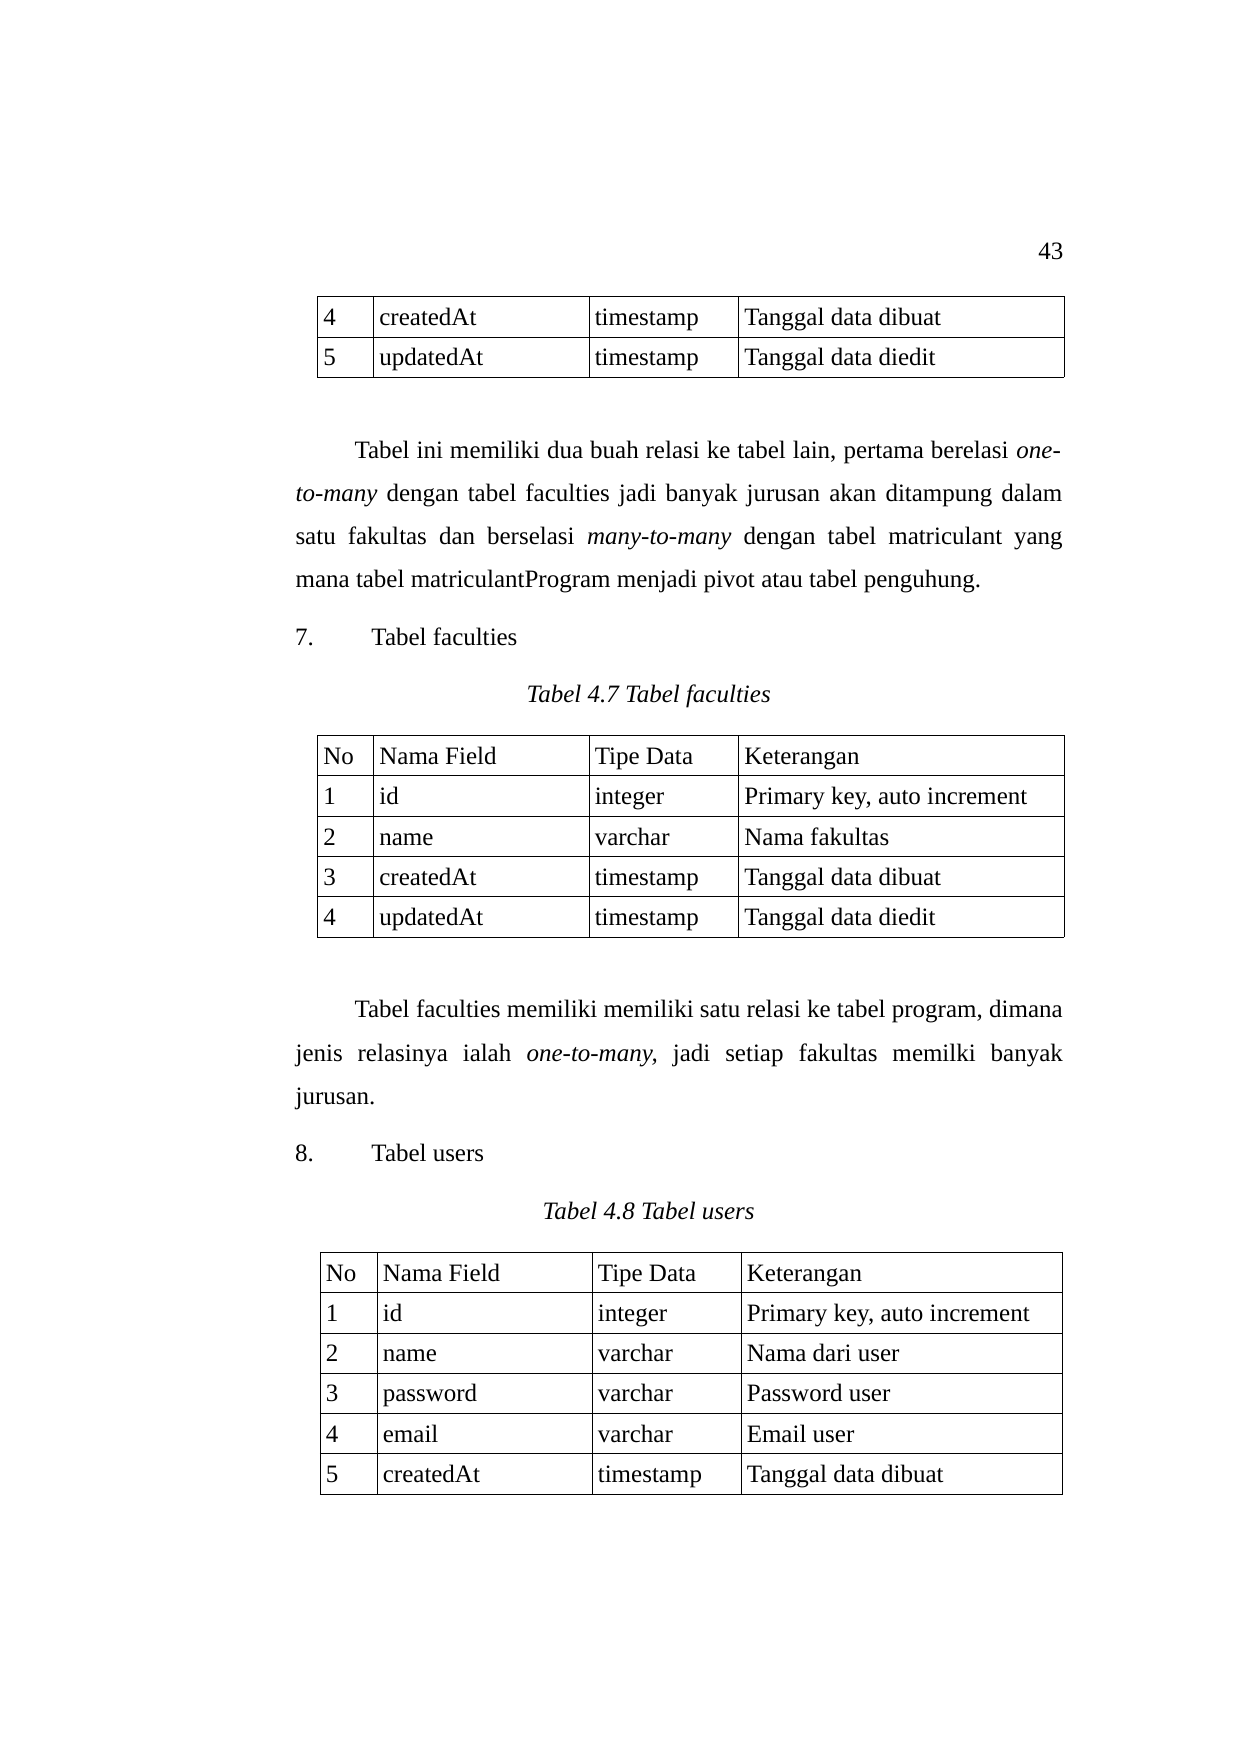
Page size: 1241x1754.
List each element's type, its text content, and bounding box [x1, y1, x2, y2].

table_cell id [378, 1293, 592, 1332]
table_header Nama Field [378, 1253, 592, 1292]
table_cell name [374, 817, 589, 856]
table_cell timestamp [593, 1454, 741, 1494]
table_cell timestamp [590, 297, 738, 337]
table_header No [318, 736, 373, 775]
table_cell timestamp [590, 857, 738, 896]
table_cell Tanggal data diedit [739, 338, 1064, 377]
table_cell integer [590, 776, 738, 816]
table_cell email [378, 1414, 592, 1453]
table_cell Primary key, auto increment [742, 1293, 1062, 1332]
table_cell createdAt [378, 1454, 592, 1494]
table_header Tipe Data [593, 1253, 741, 1292]
table_cell varchar [593, 1414, 741, 1453]
text Tabel ini memiliki dua buah relasi ke tabel lain, pertama berelasi one-to-many dengan tabel faculties jadi banyak jurusan akan ditampung dalam satu fakultas dan berselasi many-to-many dengan tabel matriculant yang mana tabel matriculantProgram menjadi pivot atau tabel penguhung. [295, 435, 1063, 593]
table_cell Tanggal data dibuat [739, 857, 1064, 896]
table_header Nama Field [374, 736, 589, 775]
text Tabel faculties memiliki memiliki satu relasi ke tabel program, dimana jenis relasinya ialah one-to-many, jadi setiap fakultas memilki banyak jurusan. [295, 994, 1063, 1109]
table_cell 4 [318, 897, 373, 937]
table_cell Nama dari user [742, 1334, 1062, 1373]
table_cell Nama fakultas [739, 817, 1064, 856]
table_cell 1 [318, 776, 373, 816]
table_cell Primary key, auto increment [739, 776, 1064, 816]
table_cell 5 [321, 1454, 377, 1494]
table_header Keterangan [739, 736, 1064, 775]
table_cell varchar [593, 1334, 741, 1373]
table_cell 2 [318, 817, 373, 856]
table_cell updatedAt [374, 338, 589, 377]
table_cell 4 [318, 297, 373, 337]
table_cell 2 [321, 1334, 377, 1373]
table_cell 1 [321, 1293, 377, 1332]
table_header Tipe Data [590, 736, 738, 775]
table_cell 4 [321, 1414, 377, 1453]
table_cell password [378, 1374, 592, 1413]
table_cell createdAt [374, 857, 589, 896]
table_cell updatedAt [374, 897, 589, 937]
table_cell 3 [318, 857, 373, 896]
list Tabel users [295, 1138, 1063, 1167]
table_cell varchar [593, 1374, 741, 1413]
list Tabel faculties [295, 622, 1063, 651]
text Tabel 4.8 Tabel users [236, 1196, 1063, 1225]
table_cell timestamp [590, 338, 738, 377]
table_cell Password user [742, 1374, 1062, 1413]
table_cell 5 [318, 338, 373, 377]
table_cell id [374, 776, 589, 816]
text Tabel 4.7 Tabel faculties [236, 679, 1063, 708]
table_header No [321, 1253, 377, 1292]
table_cell timestamp [590, 897, 738, 937]
table_cell 3 [321, 1374, 377, 1413]
table_cell Tanggal data dibuat [739, 297, 1064, 337]
table_cell createdAt [374, 297, 589, 337]
table_cell Email user [742, 1414, 1062, 1453]
table_cell varchar [590, 817, 738, 856]
table_cell integer [593, 1293, 741, 1332]
table_header Keterangan [742, 1253, 1062, 1292]
table_cell name [378, 1334, 592, 1373]
table_cell Tanggal data diedit [739, 897, 1064, 937]
table_cell Tanggal data dibuat [742, 1454, 1062, 1494]
